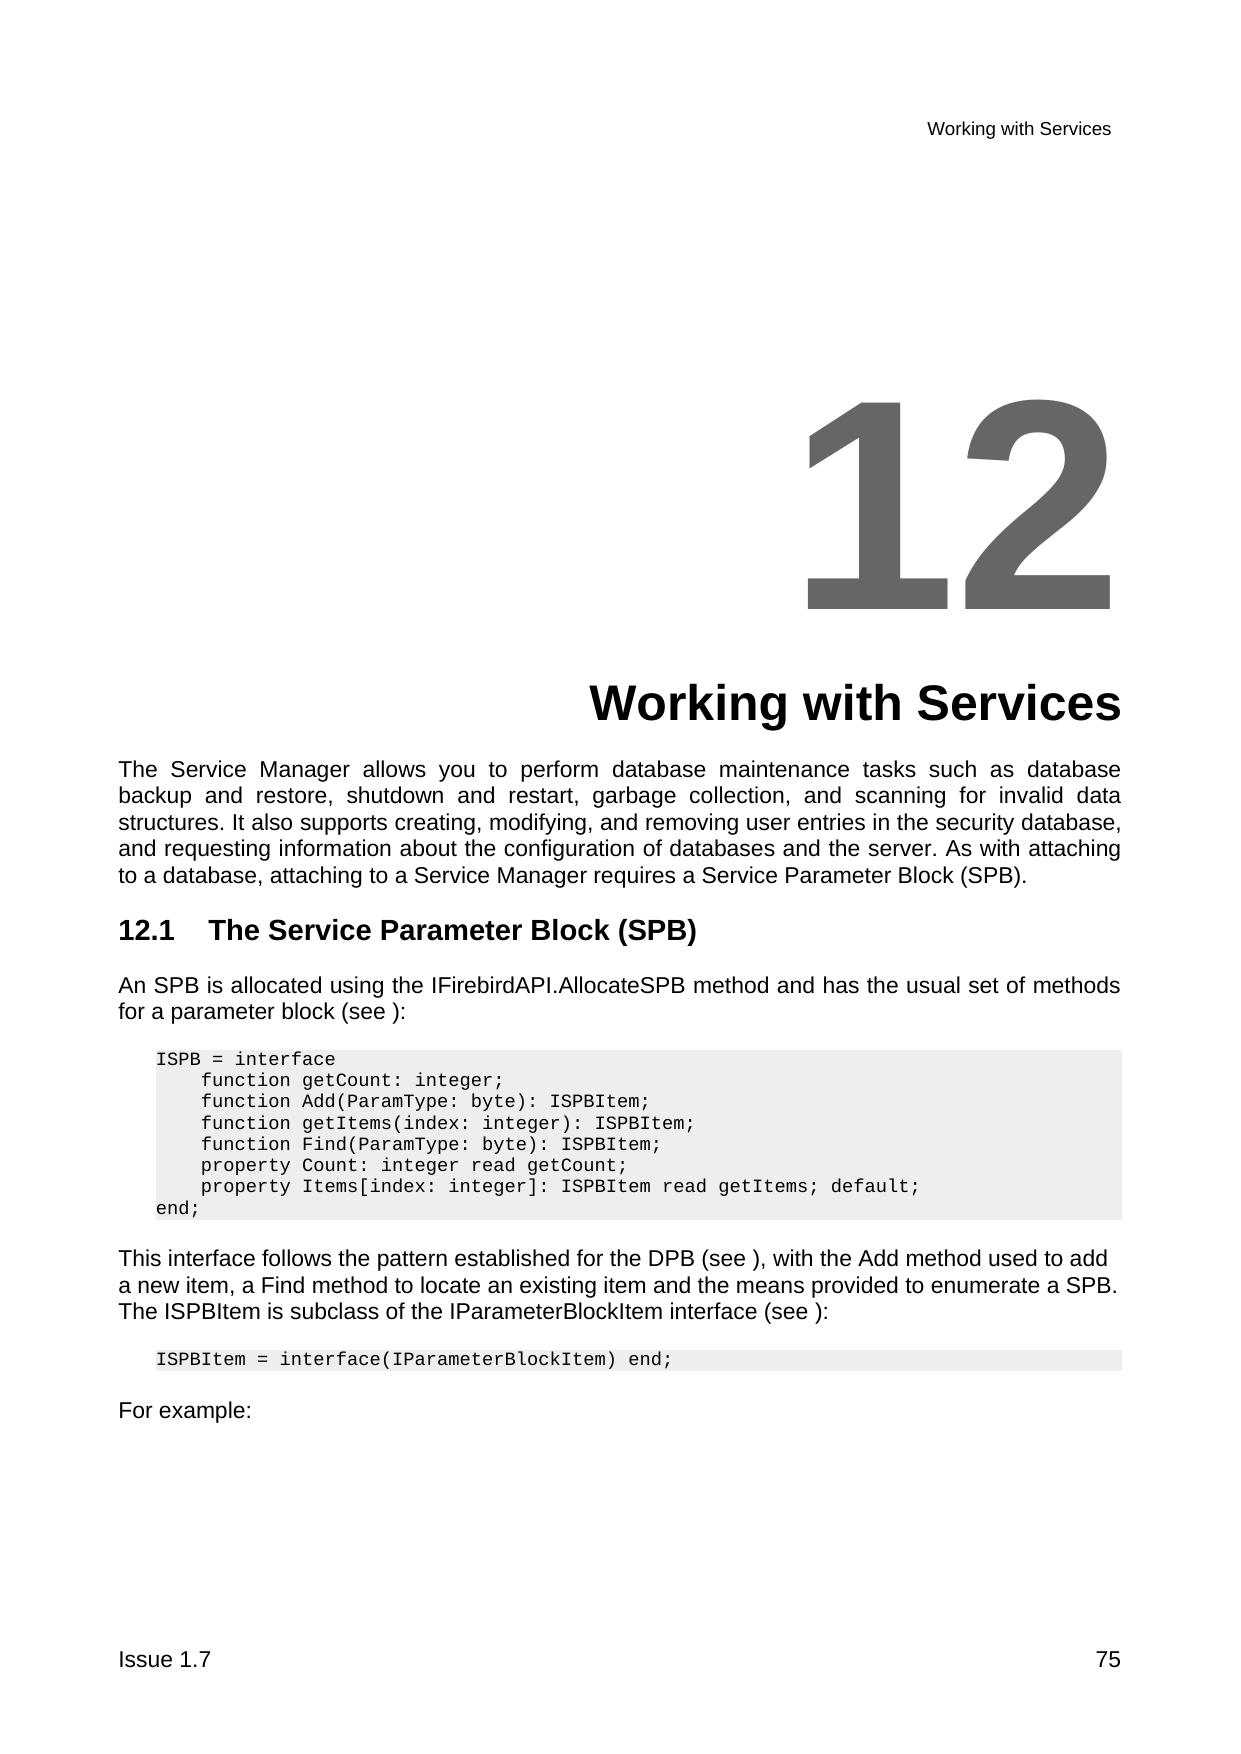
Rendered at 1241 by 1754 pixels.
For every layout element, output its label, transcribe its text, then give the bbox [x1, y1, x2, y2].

subtitle The Service Parameter Block (SPB) [118, 913, 1122, 946]
text property Items[index: integer]: ISPBItem read getItems; default; [156, 1177, 1122, 1198]
text function getItems(index: integer): ISPBItem; [156, 1113, 1122, 1135]
text function Add(ParamType: byte): ISPBItem; [156, 1092, 1122, 1113]
text An SPB is allocated using the IFirebirdAPI.AllocateSPB method and has the usual set of methods for a parameter block (see ): [118, 972, 1122, 1025]
text property Count: integer read getCount; [156, 1156, 1122, 1177]
text function Find(ParamType: byte): ISPBItem; [156, 1135, 1122, 1156]
text ISPB = interface [156, 1050, 1122, 1071]
text This interface follows the pattern established for the DPB (see ), with the Add method used to add a new item, a Find method to locate an existing item and the means provided to enumerate a SPB. The ISPBItem is subclass of the IParameterBlockItem interface (see ): [118, 1245, 1122, 1324]
text For example: [118, 1397, 1122, 1423]
text The Service Manager allows you to perform database maintenance tasks such as database backup and restore, shutdown and restart, garbage collection, and scanning for invalid data structures. It also supports creating, modifying, and removing user entries in the security database, and requesting information about the configuration of databases and the server. As with attaching to a database, attaching to a Service Manager requires a Service Parameter Block (SPB). [118, 756, 1122, 888]
text end; [156, 1198, 1122, 1220]
subtitle Working with Services [81, 328, 1122, 731]
text ISPBItem = interface(IParameterBlockItem) end; [156, 1350, 1122, 1371]
text function getCount: integer; [156, 1071, 1122, 1092]
